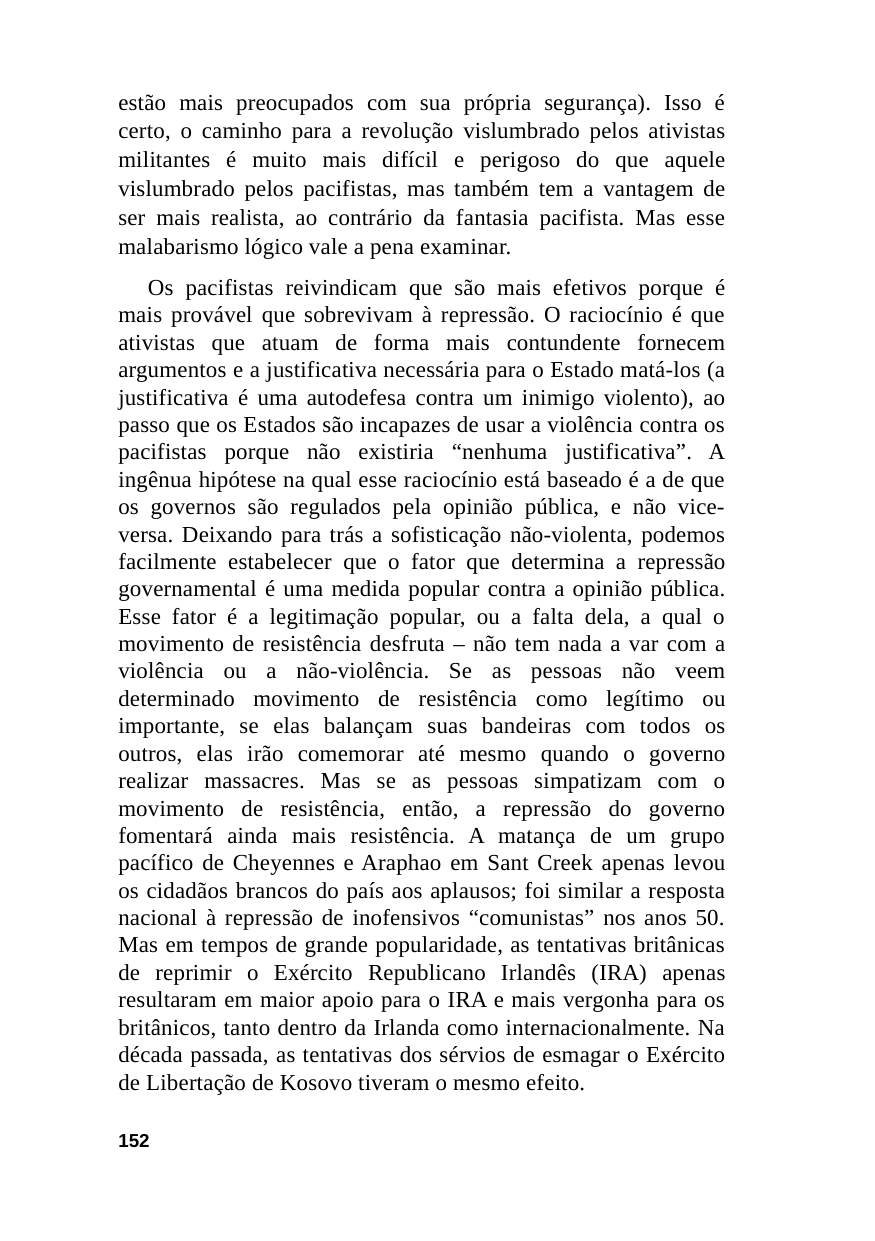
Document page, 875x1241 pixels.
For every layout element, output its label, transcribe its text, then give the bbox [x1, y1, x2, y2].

text Os pacifistas reivindicam que são mais efetivos porque é mais provável que sobrevivam à repressão. O raciocínio é que ativistas que atuam de forma mais contundente fornecem argumentos e a justificativa necessária para o Estado matá-los (a justificativa é uma autodefesa contra um inimigo violento), ao passo que os Estados são incapazes de usar a violência contra os pacifistas porque não existiria “nenhuma justificativa”. A ingênua hipótese na qual esse raciocínio está baseado é a de que os governos são regulados pela opinião pública, e não vice-versa. Deixando para trás a sofisticação não-violenta, podemos facilmente estabelecer que o fator que determina a repressão governamental é uma medida popular contra a opinião pública. Esse fator é a legitimação popular, ou a falta dela, a qual o movimento de resistência desfruta – não tem nada a var com a violência ou a não-violência. Se as pessoas não veem determinado movimento de resistência como legítimo ou importante, se elas balançam suas bandeiras com todos os outros, elas irão comemorar até mesmo quando o governo realizar massacres. Mas se as pessoas simpatizam com o movimento de resistência, então, a repressão do governo fomentará ainda mais resistência. A matança de um grupo pacífico de Cheyennes e Araphao em Sant Creek apenas levou os cidadãos brancos do país aos aplausos; foi similar a resposta nacional à repressão de inofensivos “comunistas” nos anos 50. Mas em tempos de grande popularidade, as tentativas britânicas de reprimir o Exército Republicano Irlandês (IRA) apenas resultaram em maior apoio para o IRA e mais vergonha para os britânicos, tanto dentro da Irlanda como internacionalmente. Na década passada, as tentativas dos sérvios de esmagar o Exército de Libertação de Kosovo tiveram o mesmo efeito. [118, 274, 726, 1095]
text estão mais preocupados com sua própria segurança). Isso é certo, o caminho para a revolução vislumbrado pelos ativistas militantes é muito mais difícil e perigoso do que aquele vislumbrado pelos pacifistas, mas também tem a vantagem de ser mais realista, ao contrário da fantasia pacifista. Mas esse malabarismo lógico vale a pena examinar. [118, 88, 726, 260]
